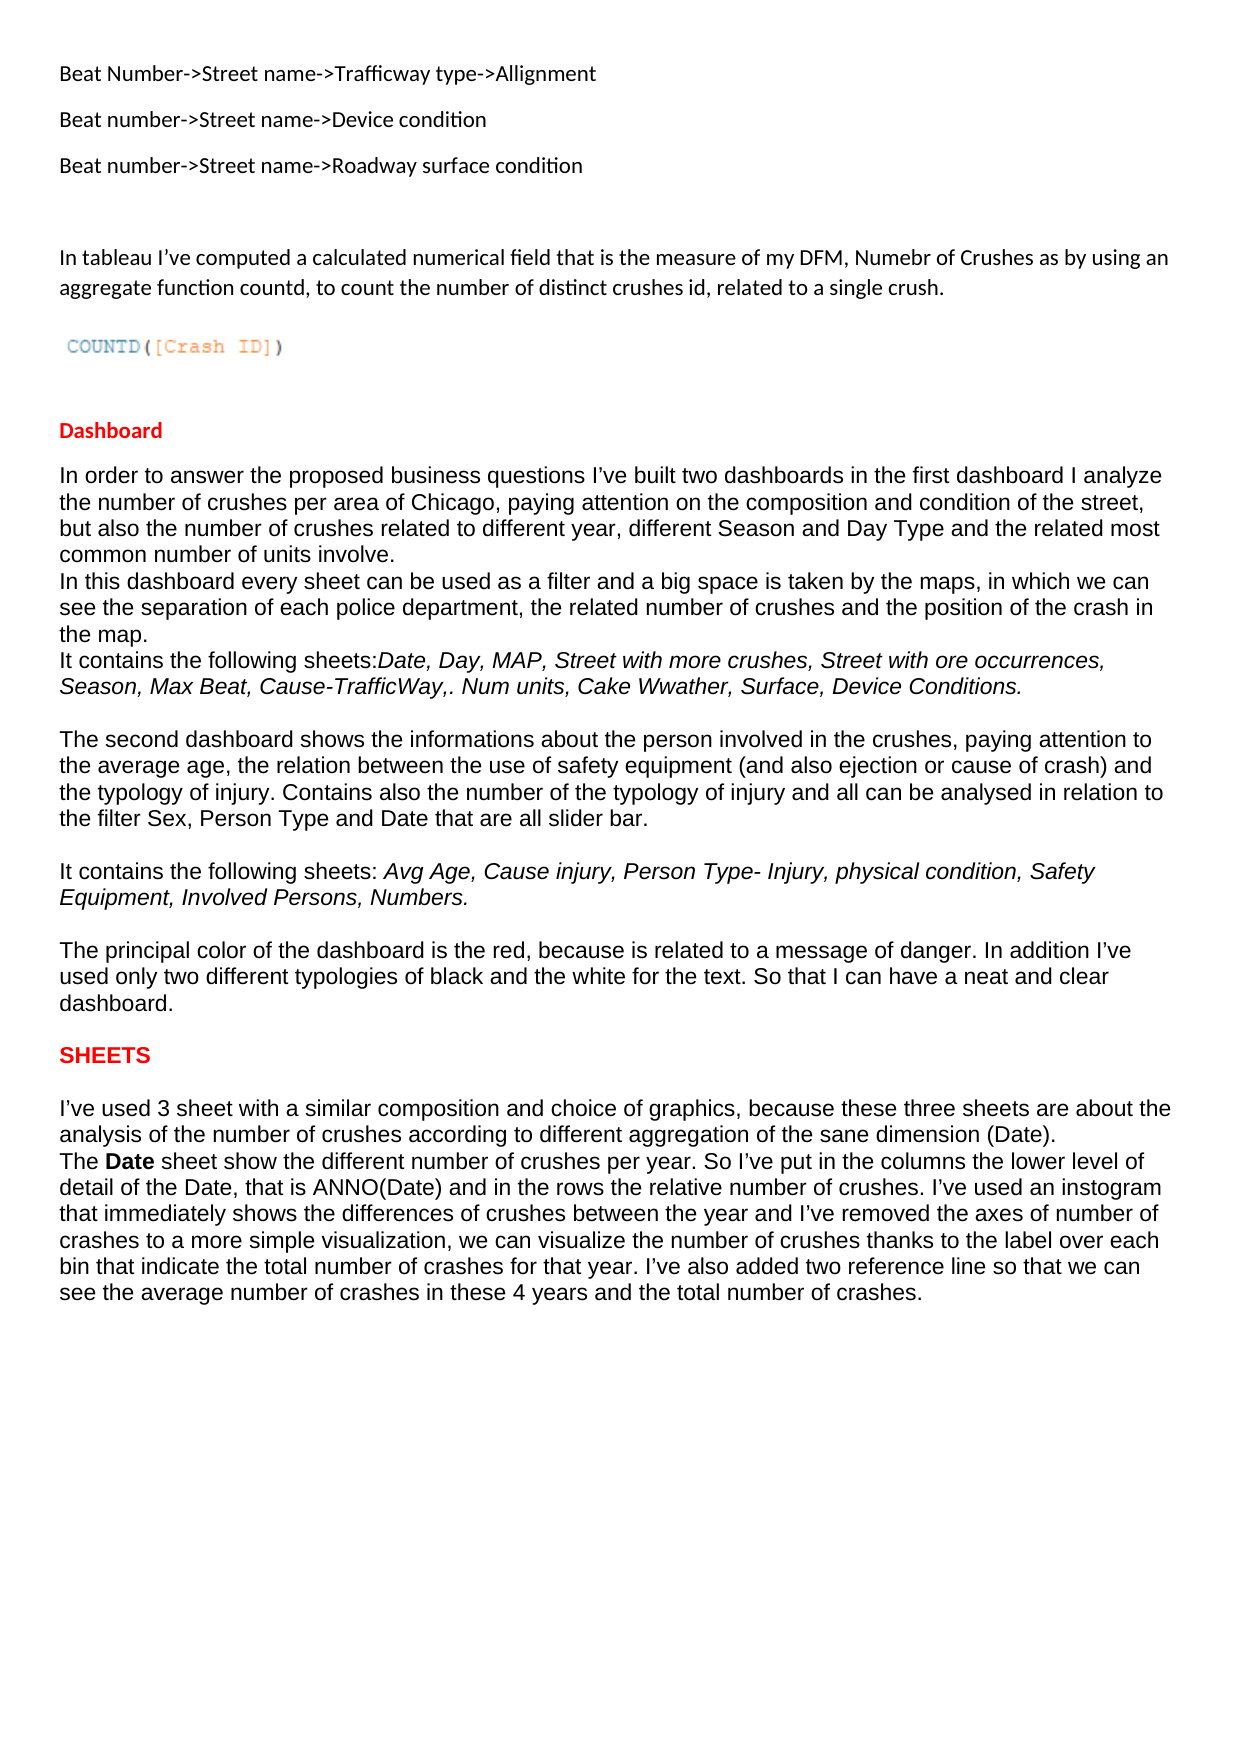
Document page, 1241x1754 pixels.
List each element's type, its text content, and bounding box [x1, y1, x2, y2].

text The second dashboard shows the informations about the person involved in the crushes, paying attention to the average age, the relation between the use of safety equipment (and also ejection or cause of crash) and the typology of injury. Contains also the number of the typology of injury and all can be analysed in relation to the filter Sex, Person Type and Date that are all slider bar. [59, 726, 1181, 831]
text In this dashboard every sheet can be used as a filter and a big space is taken by the maps, in which we can see the separation of each police department, the related number of crushes and the position of the crash in the map. [59, 568, 1181, 647]
text SHEETS [59, 1042, 1181, 1068]
text It contains the following sheets: Avg Age, Cause injury, Person Type- Injury, physical condition, Safety Equipment, Involved Persons, Numbers. [59, 858, 1181, 910]
text Dashboard [59, 416, 1181, 444]
text Beat number->Street name->Device condition [59, 105, 1181, 133]
text I’ve used 3 sheet with a similar composition and choice of graphics, because these three sheets are about the analysis of the number of crushes according to different aggregation of the sane dimension (Date). [59, 1095, 1181, 1148]
text In order to answer the proposed business questions I’ve built two dashboards in the first dashboard I analyze [59, 462, 1181, 489]
text The Date sheet show the different number of crushes per year. So I’ve put in the columns the lower level of detail of the Date, that is ANNO(Date) and in the rows the relative number of crushes. I’ve used an instogram that immediately shows the differences of crushes between the year and I’ve removed the axes of number of crashes to a more simple visualization, we can visualize the number of crushes thanks to the label over each bin that indicate the total number of crashes for that year. I’ve also added two reference line so that we can see the average number of crashes in these 4 years and the total number of crashes. [59, 1148, 1181, 1306]
text It contains the following sheets:Date, Day, MAP, Street with more crushes, Street with ore occurrences, Season, Max Beat, Cause-TrafficWay,. Num units, Cake Wwather, Surface, Device Conditions. [59, 647, 1181, 699]
text Beat number->Street name->Roadway surface condition [59, 151, 1181, 179]
text the number of crushes per area of Chicago, paying attention on the composition and condition of the street, but also the number of crushes related to different year, different Season and Day Type and the related most common number of units involve. [59, 489, 1181, 568]
text The principal color of the dashboard is the red, because is related to a message of danger. In addition I’ve used only two different typologies of black and the white for the text. So that I can have a neat and clear dashboard. [59, 937, 1181, 1016]
text Beat Number->Street name->Trafficway type->Allignment [59, 59, 1181, 87]
text In tableau I’ve computed a calculated numerical field that is the measure of my DFM, Numebr of Crushes as by using an aggregate function countd, to count the number of distinct crushes id, related to a single crush. [59, 243, 1181, 301]
